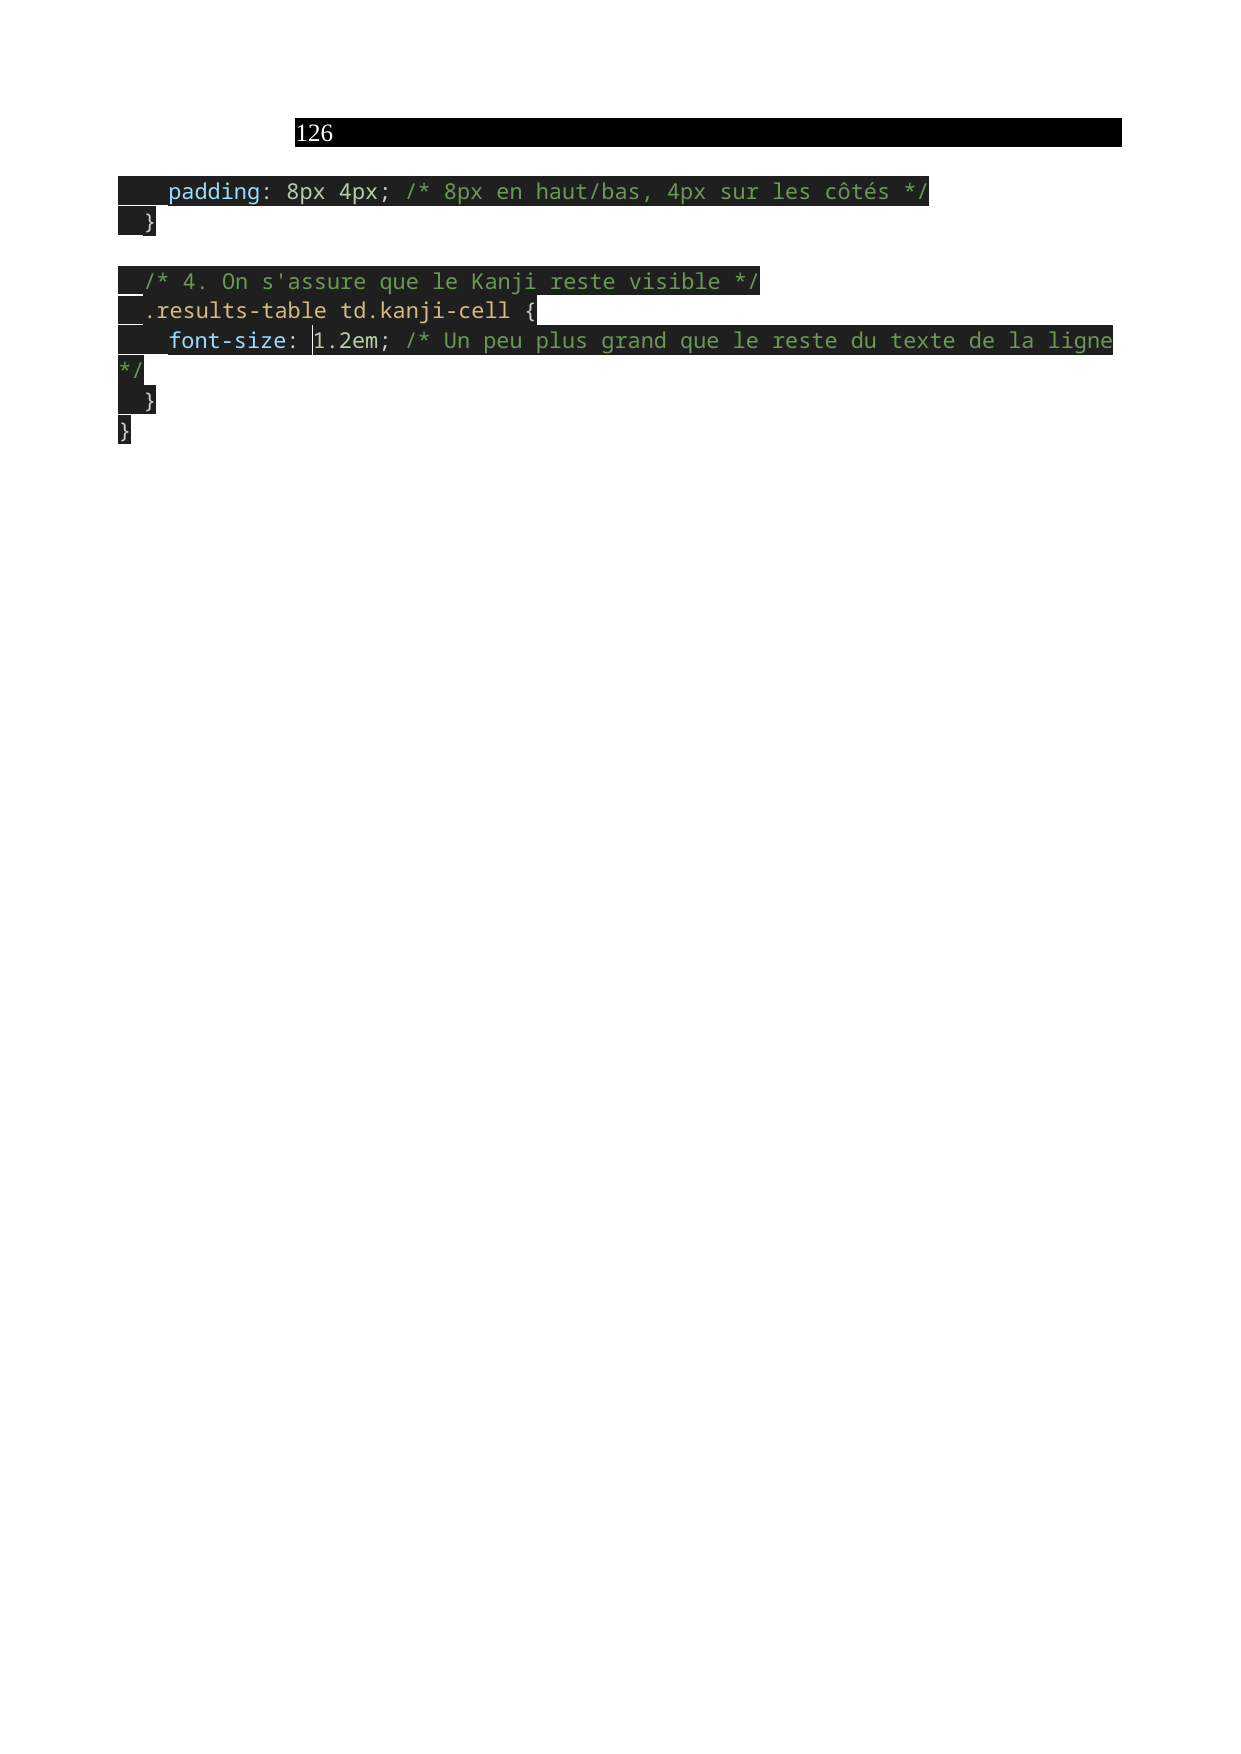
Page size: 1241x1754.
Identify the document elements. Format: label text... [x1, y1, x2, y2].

text } [118, 385, 1122, 414]
text } [118, 414, 1122, 444]
text /* 4. On s'assure que le Kanji reste visible */ [118, 266, 1122, 295]
text } [118, 206, 1122, 236]
text font-size: 1.2em; /* Un peu plus grand que le reste du texte de la ligne */ [118, 325, 1122, 385]
text .results-table td.kanji-cell { [118, 295, 1122, 325]
text padding: 8px 4px; /* 8px en haut/bas, 4px sur les côtés */ [118, 176, 1122, 206]
